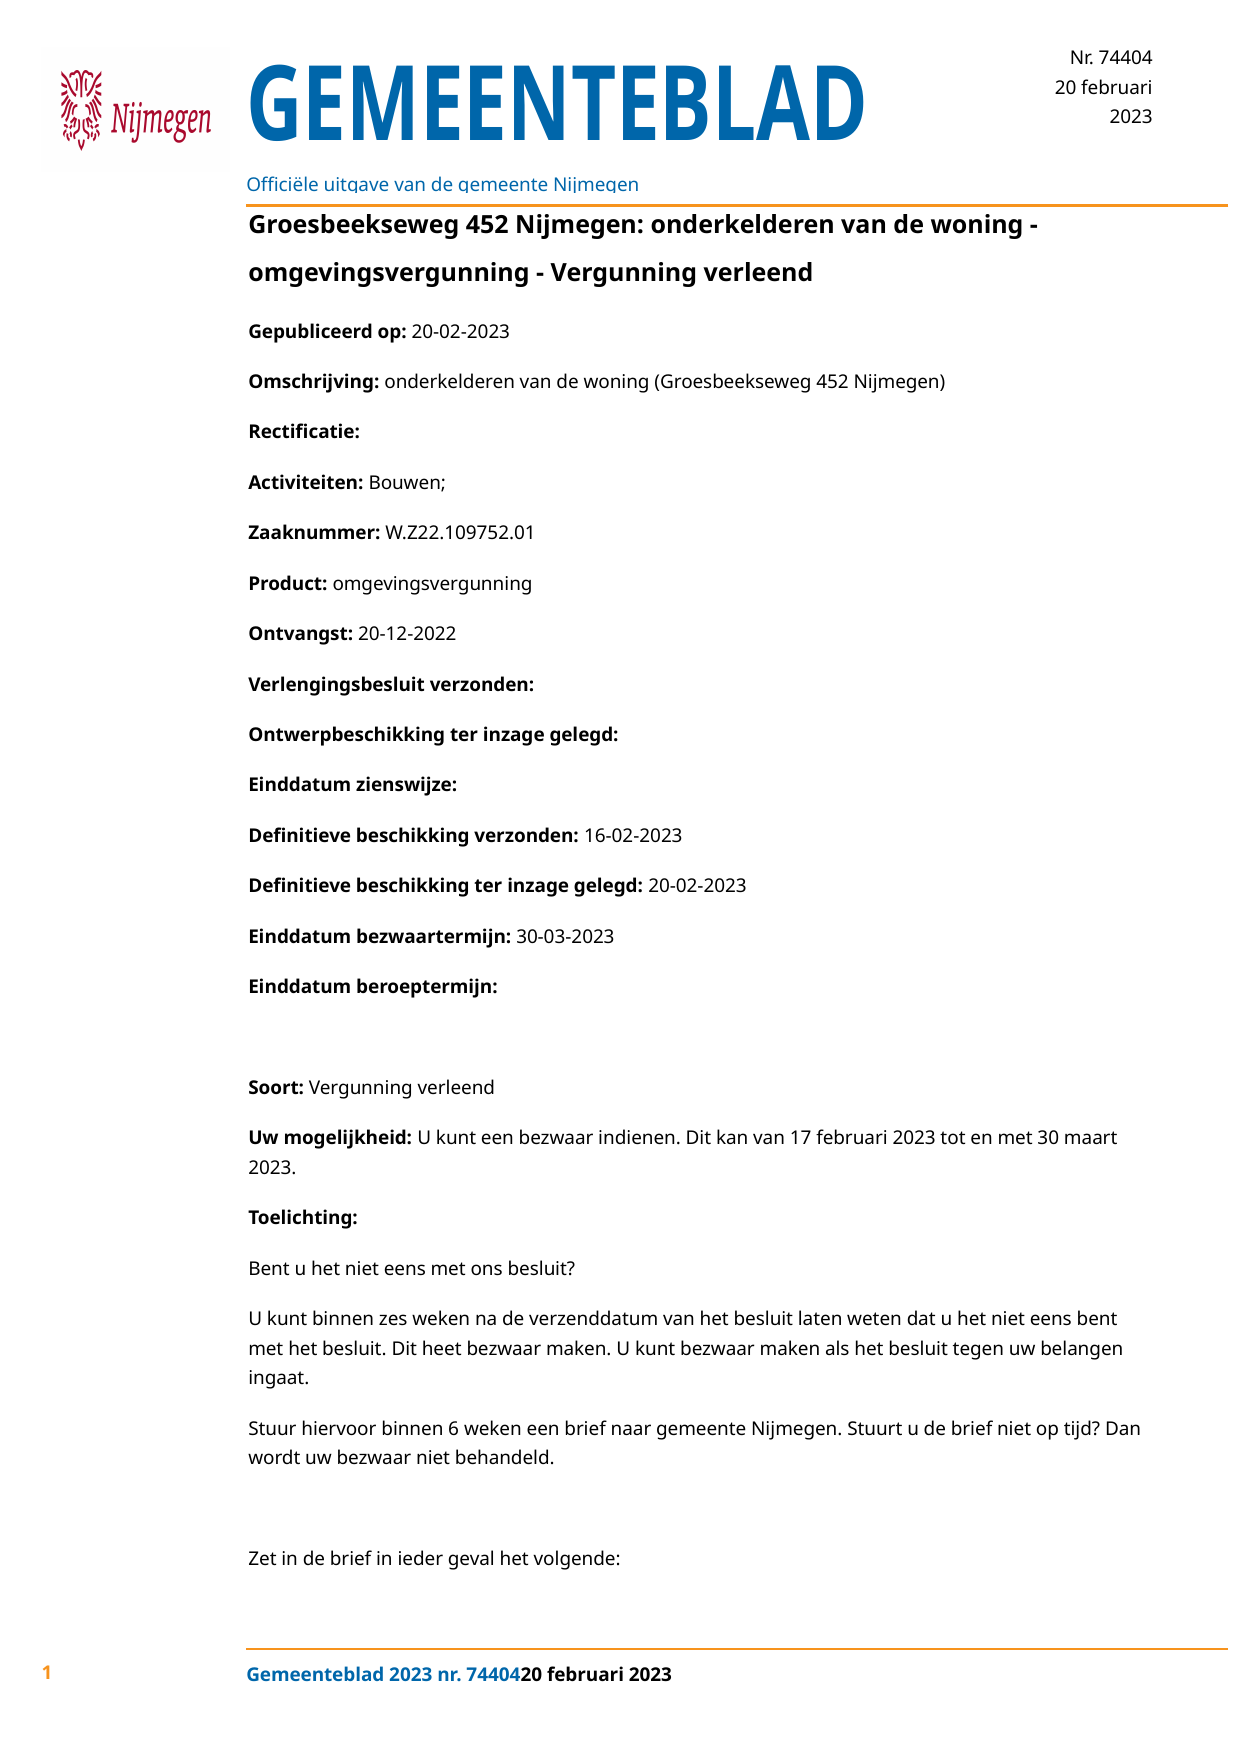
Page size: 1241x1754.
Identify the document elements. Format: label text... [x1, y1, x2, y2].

text Product: omgevingsvergunning [248, 570, 1152, 596]
text Einddatum beroeptermijn: [248, 973, 1152, 999]
text Rectificatie: [248, 419, 1152, 444]
text Soort: Vergunning verleend [248, 1074, 1152, 1100]
text Definitieve beschikking ter inzage gelegd: 20-02-2023 [248, 872, 1152, 898]
text Toelichting: [248, 1204, 1152, 1230]
text Groesbeekseweg 452 Nijmegen: onderkelderen van de woning - omgevingsvergunning - Vergunning verleend [248, 207, 1152, 288]
text U kunt binnen zes weken na de verzenddatum van het besluit laten weten dat u het niet eens bent met het besluit. Dit heet bezwaar maken. U kunt bezwaar maken als het besluit tegen uw belangen ingaat. [248, 1305, 1152, 1390]
text Gepubliceerd op: 20-02-2023 [248, 318, 1152, 344]
text Ontwerpbeschikking ter inzage gelegd: [248, 721, 1152, 747]
text Zaaknummer: W.Z22.109752.01 [248, 519, 1152, 545]
text Stuur hiervoor binnen 6 weken een brief naar gemeente Nijmegen. Stuurt u de brief niet op tijd? Dan wordt uw bezwaar niet behandeld. [248, 1415, 1152, 1470]
text Omschrijving: onderkelderen van de woning (Groesbeekseweg 452 Nijmegen) [248, 368, 1152, 394]
text Einddatum zienswijze: [248, 772, 1152, 797]
text Activiteiten: Bouwen; [248, 469, 1152, 495]
text Ontvangst: 20-12-2022 [248, 620, 1152, 646]
text Uw mogelijkheid: U kunt een bezwaar indienen. Dit kan van 17 februari 2023 tot en met 30 maart 2023. [248, 1124, 1152, 1180]
text Zet in de brief in ieder geval het volgende: [248, 1545, 1152, 1571]
text Definitieve beschikking verzonden: 16-02-2023 [248, 822, 1152, 848]
text Einddatum bezwaartermijn: 30-03-2023 [248, 923, 1152, 949]
picture [41, 47, 231, 172]
text Bent u het niet eens met ons besluit? [248, 1255, 1152, 1281]
text Verlengingsbesluit verzonden: [248, 671, 1152, 697]
